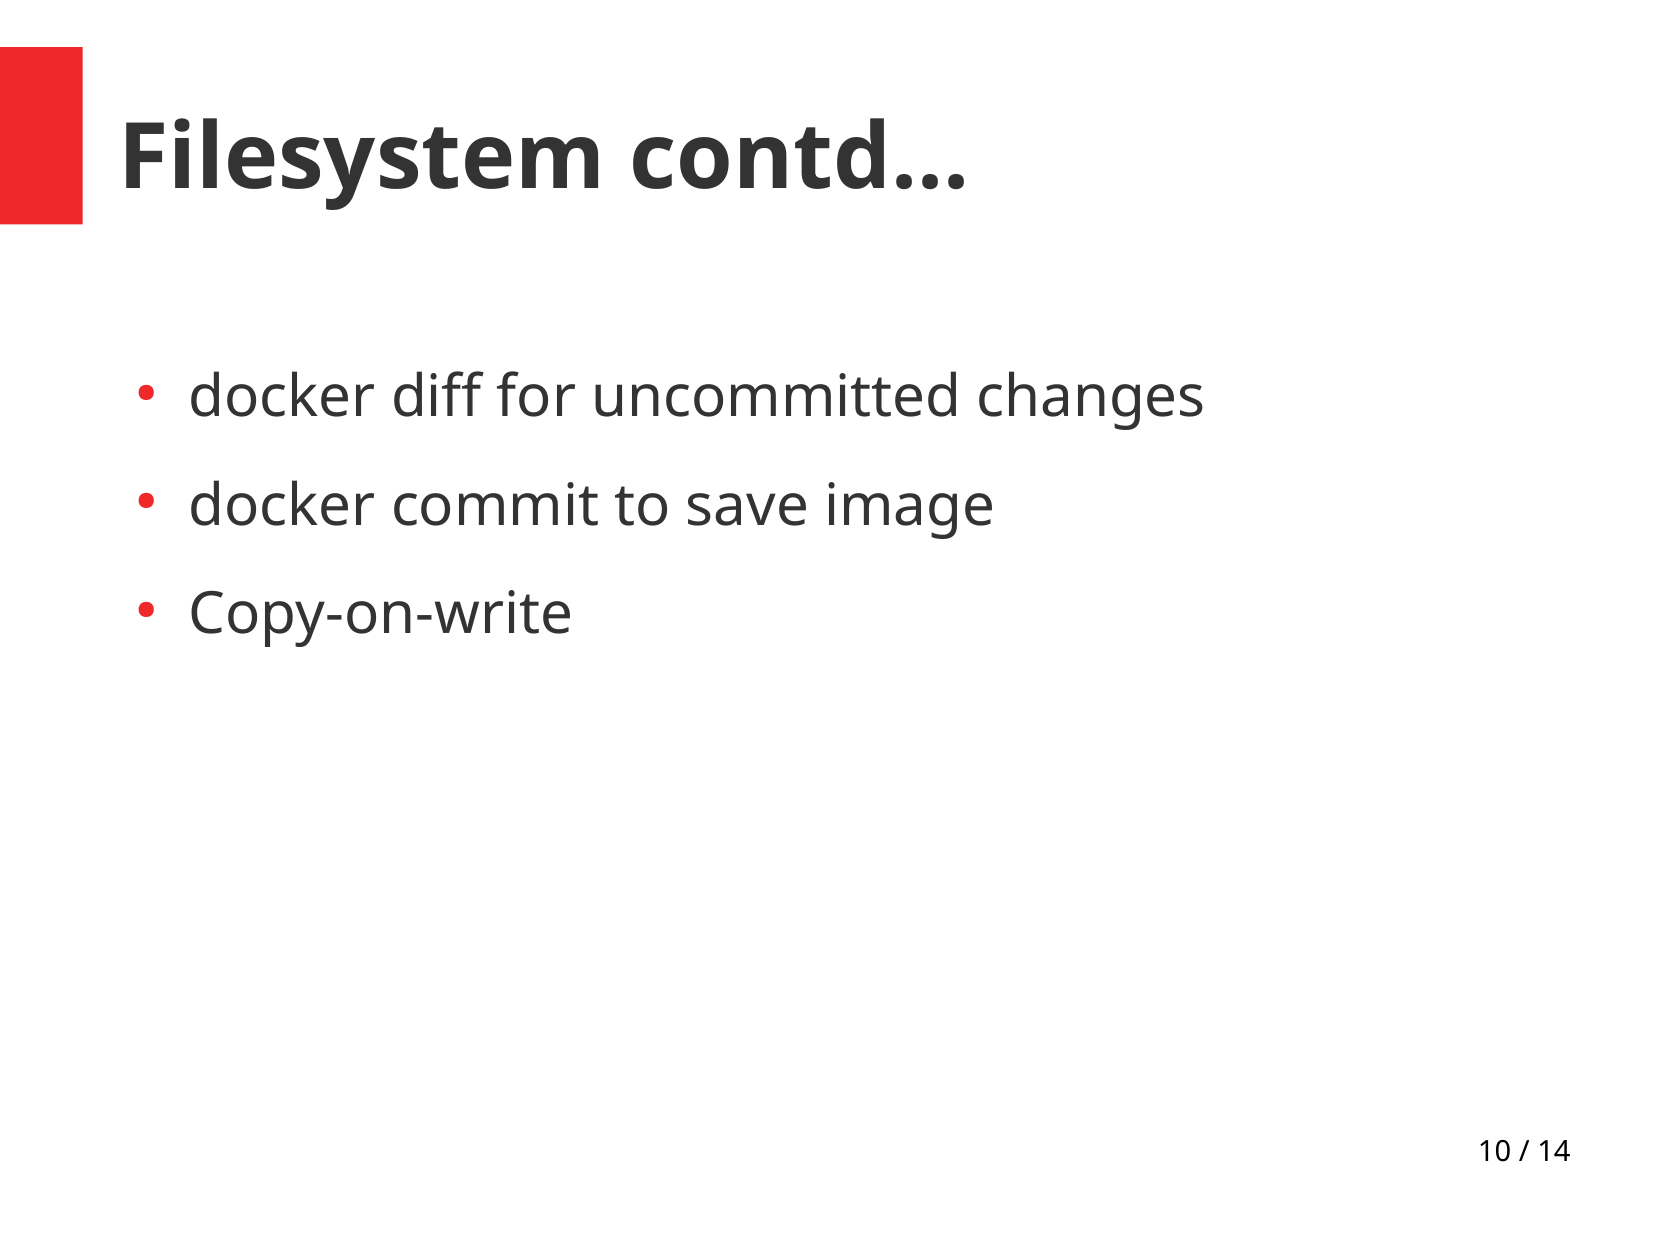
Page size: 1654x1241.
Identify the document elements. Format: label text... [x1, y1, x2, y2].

list docker diff for uncommitted changes docker commit to save image Copy-on-write [118, 354, 1536, 1074]
title Filesystem contd... [118, 49, 1571, 257]
